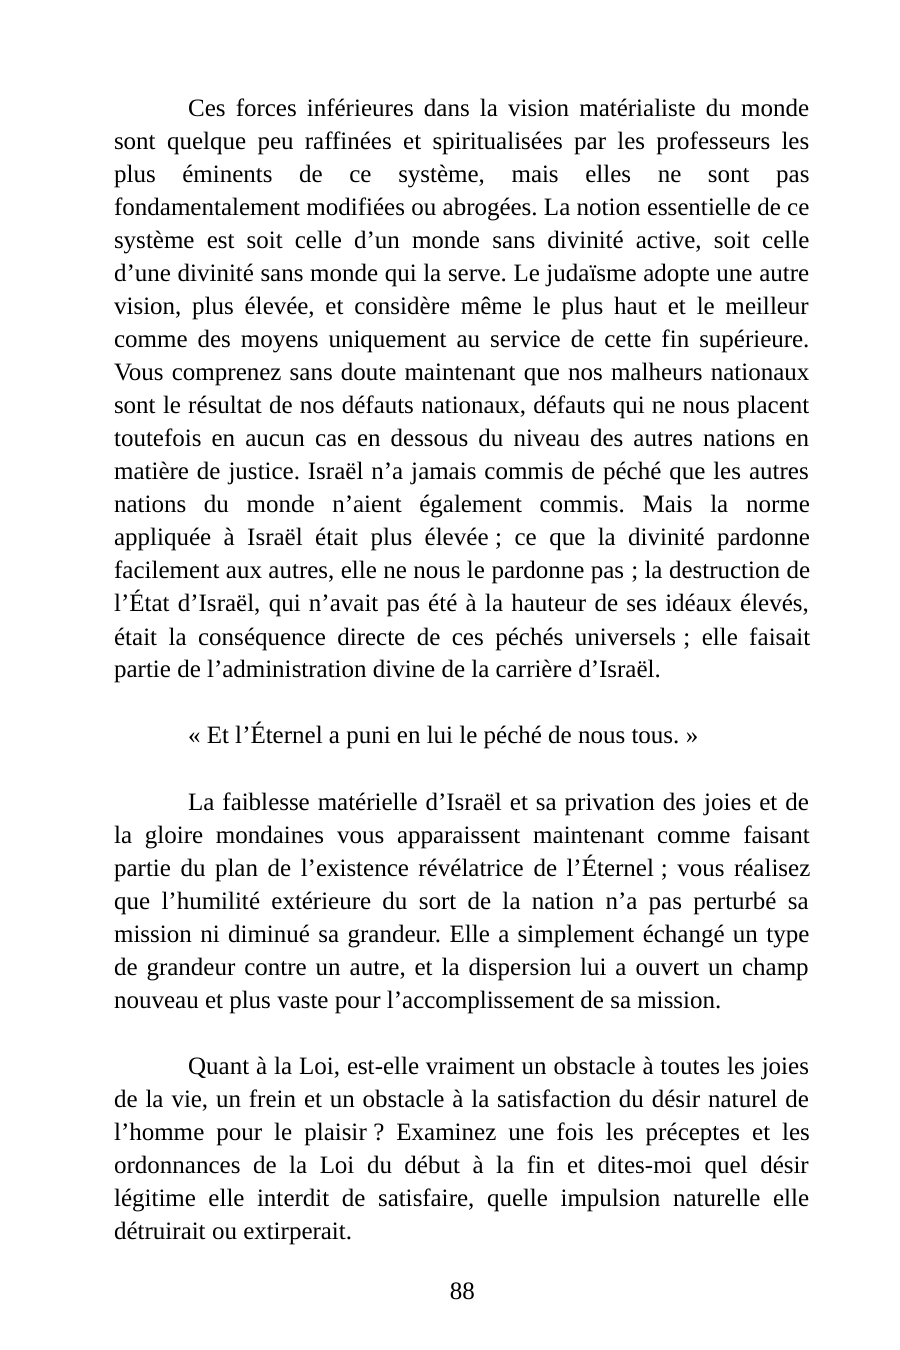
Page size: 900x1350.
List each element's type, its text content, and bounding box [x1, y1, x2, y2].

text Quant à la Loi, est-elle vraiment un obstacle à toutes les joies de la vie, un frein et un obstacle à la satisfaction du désir naturel de l’homme pour le plaisir ? Examinez une fois les préceptes et les ordonnances de la Loi du début à la fin et dites-moi quel désir légitime elle interdit de satisfaire, quelle impulsion naturelle elle détruirait ou extirperait. [114, 1051, 810, 1245]
text « Et l’Éternel a puni en lui le péché de nous tous. » [114, 721, 810, 749]
text Ces forces inférieures dans la vision matérialiste du monde sont quelque peu raffinées et spiritualisées par les professeurs les plus éminents de ce système, mais elles ne sont pas fondamentalement modifiées ou abrogées. La notion essentielle de ce système est soit celle d’un monde sans divinité active, soit celle d’une divinité sans monde qui la serve. Le judaïsme adopte une autre vision, plus élevée, et considère même le plus haut et le meilleur comme des moyens uniquement au service de cette fin supérieure. Vous comprenez sans doute maintenant que nos malheurs nationaux sont le résultat de nos défauts nationaux, défauts qui ne nous placent toutefois en aucun cas en dessous du niveau des autres nations en matière de justice. Israël n’a jamais commis de péché que les autres nations du monde n’aient également commis. Mais la norme appliquée à Israël était plus élevée ; ce que la divinité pardonne facilement aux autres, elle ne nous le pardonne pas ; la destruction de l’État d’Israël, qui n’avait pas été à la hauteur de ses idéaux élevés, était la conséquence directe de ces péchés universels ; elle faisait partie de l’administration divine de la carrière d’Israël. [114, 93, 810, 683]
text La faiblesse matérielle d’Israël et sa privation des joies et de la gloire mondaines vous apparaissent maintenant comme faisant partie du plan de l’existence révélatrice de l’Éternel ; vous réalisez que l’humilité extérieure du sort de la nation n’a pas perturbé sa mission ni diminué sa grandeur. Elle a simplement échangé un type de grandeur contre un autre, et la dispersion lui a ouvert un champ nouveau et plus vaste pour l’accomplissement de sa mission. [114, 787, 810, 1013]
